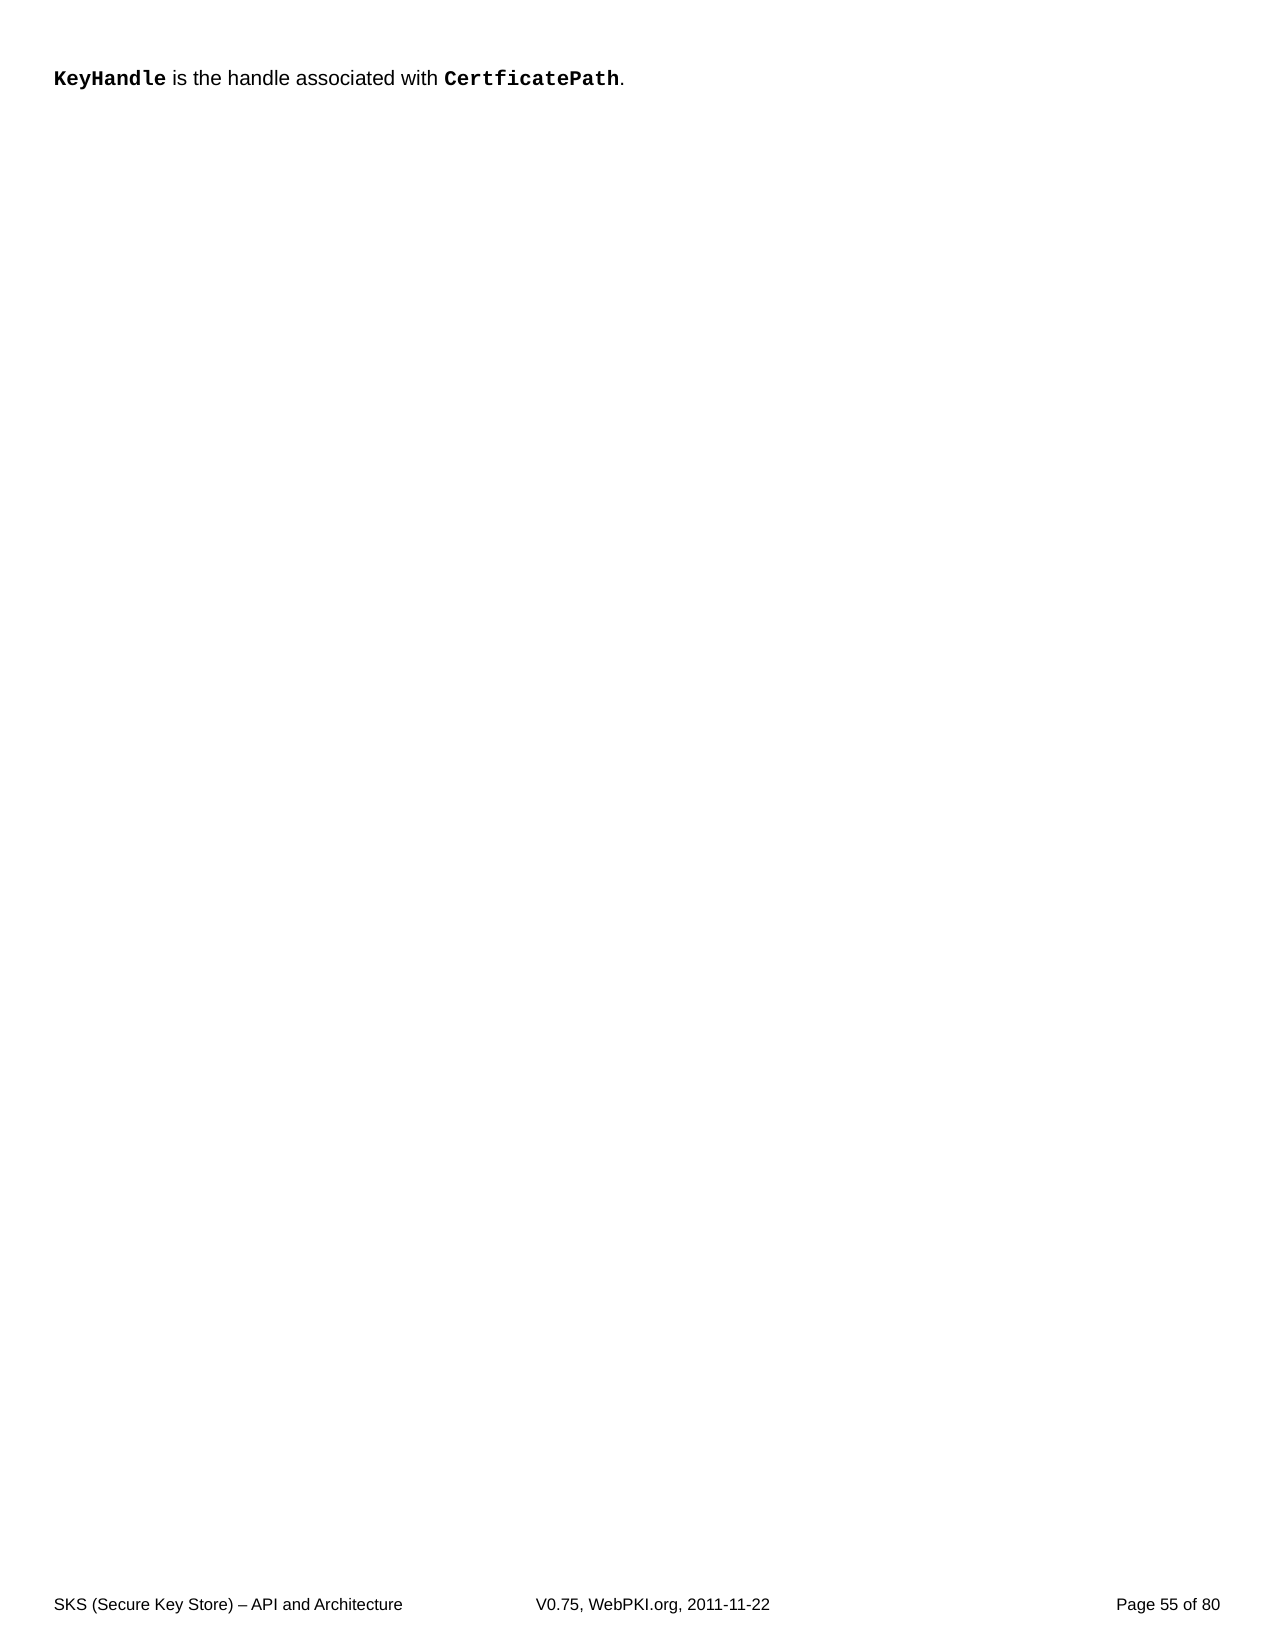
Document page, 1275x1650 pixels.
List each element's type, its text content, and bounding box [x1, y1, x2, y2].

text KeyHandle is the handle associated with CertficatePath. [54, 66, 1221, 92]
